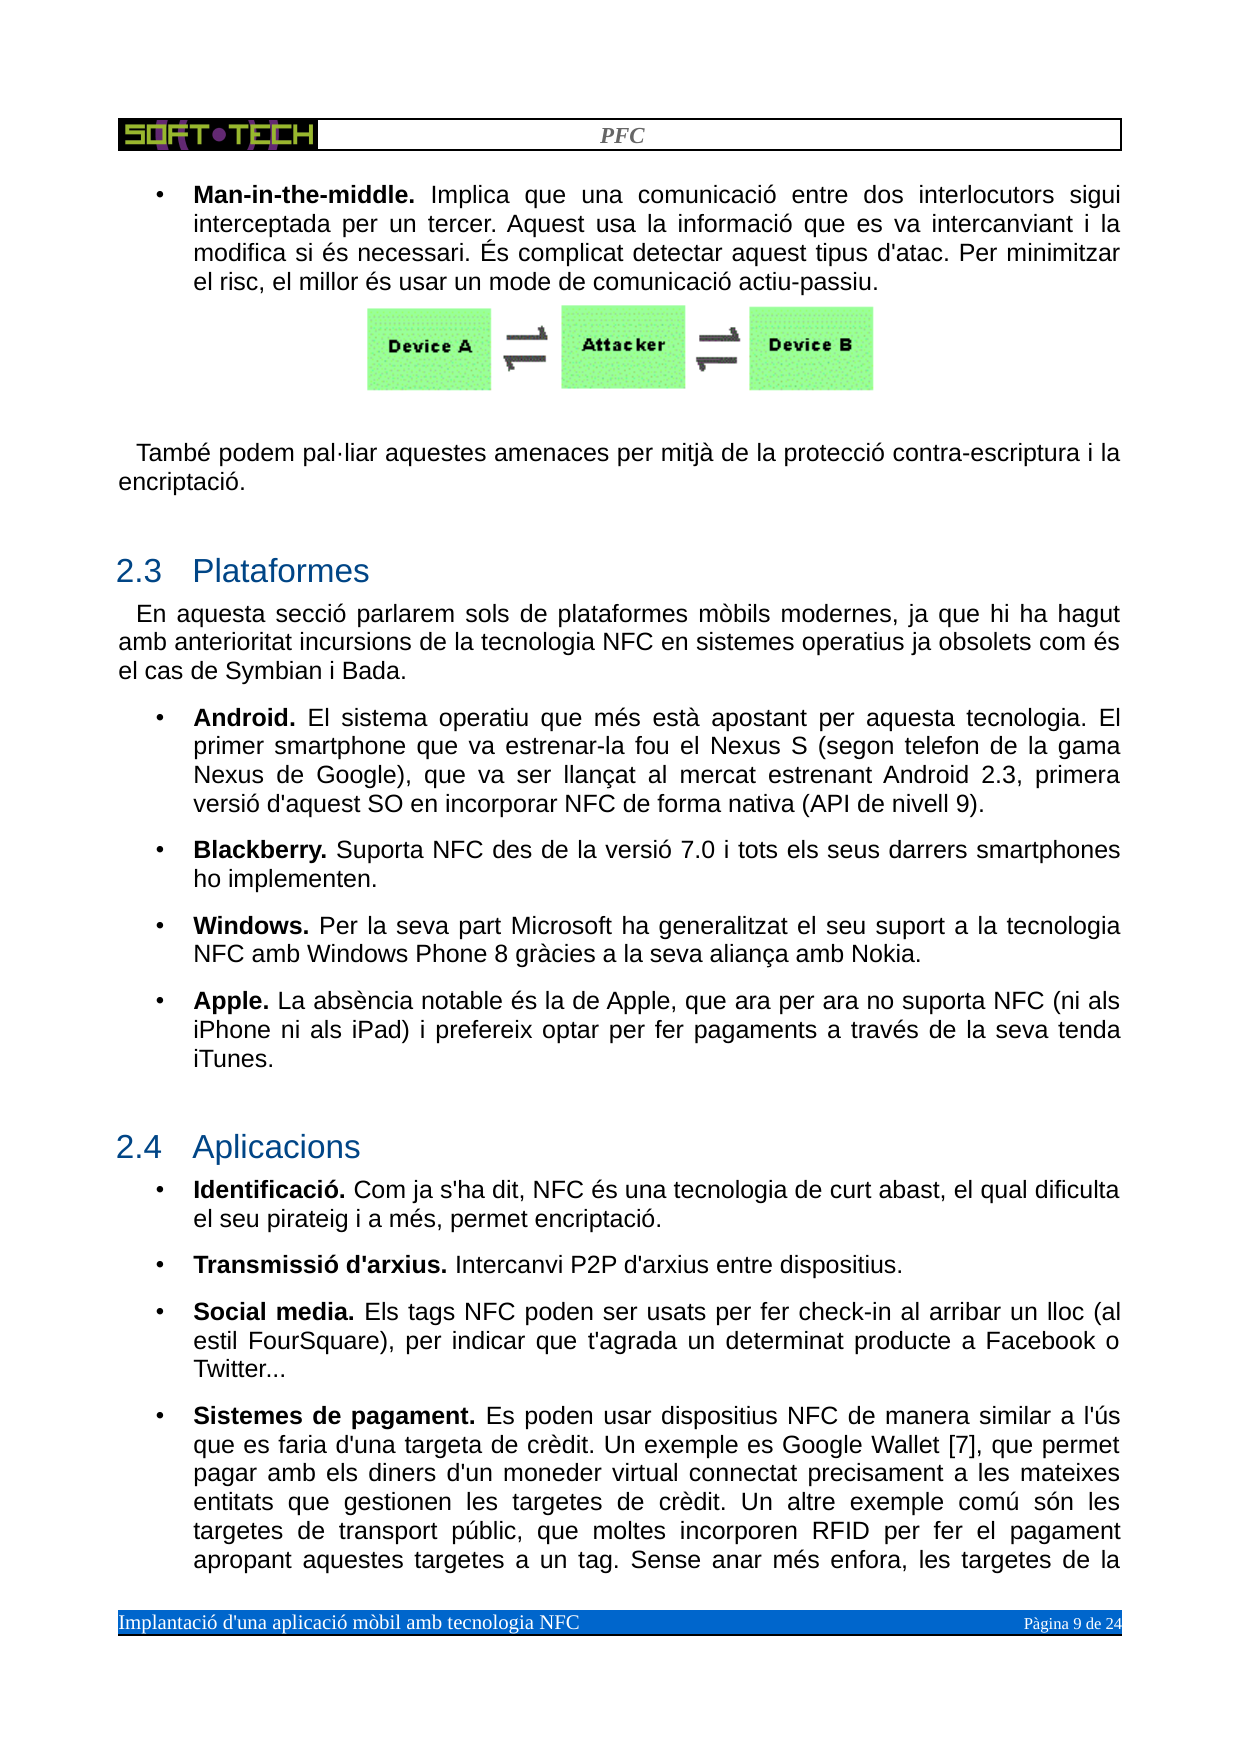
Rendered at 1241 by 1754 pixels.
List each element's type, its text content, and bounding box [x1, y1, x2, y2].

subtitle Aplicacions [106, 1128, 1122, 1166]
subtitle Plataformes [106, 551, 1122, 590]
list Blackberry. Suporta NFC des de la versió 7.0 i tots els seus darrers smartphones ho implementen. [156, 835, 1122, 893]
text També podem pal·liar aquestes amenaces per mitjà de la protecció contra-escriptura i la encriptació. [118, 438, 1122, 496]
picture [366, 304, 874, 392]
list Identificació. Com ja s'ha dit, NFC és una tecnologia de curt abast, el qual dificulta el seu pirateig i a més, permet encriptació. [156, 1175, 1122, 1232]
list Sistemes de pagament. Es poden usar dispositius NFC de manera similar a l'ús que es faria d'una targeta de crèdit. Un exemple es Google Wallet [7], que permet pagar amb els diners d'un moneder virtual connectat precisament a les mateixes entitats que gestionen les targetes de crèdit. Un altre exemple comú són les targetes de transport públic, que moltes incorporen RFID per fer el pagament apropant aquestes targetes a un tag. Sense anar més enfora, les targetes de la [156, 1401, 1122, 1573]
picture [120, 120, 318, 150]
list Man-in-the-middle. Implica que una comunicació entre dos interlocutors sigui interceptada per un tercer. Aquest usa la informació que es va intercanviant i la modifica si és necessari. És complicat detectar aquest tipus d'atac. Per minimitzar el risc, el millor és usar un mode de comunicació actiu-passiu. [156, 181, 1122, 296]
text En aquesta secció parlarem sols de plataformes mòbils modernes, ja que hi ha hagut amb anterioritat incursions de la tecnologia NFC en sistemes operatius ja obsolets com és el cas de Symbian i Bada. [118, 598, 1122, 685]
list Windows. Per la seva part Microsoft ha generalitzat el seu suport a la tecnologia NFC amb Windows Phone 8 gràcies a la seva aliança amb Nokia. [156, 911, 1122, 968]
list Android. El sistema operatiu que més està apostant per aquesta tecnologia. El primer smartphone que va estrenar-la fou el Nexus S (segon telefon de la gama Nexus de Google), que va ser llançat al mercat estrenant Android 2.3, primera versió d'aquest SO en incorporar NFC de forma nativa (API de nivell 9). [156, 702, 1122, 818]
list Social media. Els tags NFC poden ser usats per fer check-in al arribar un lloc (al estil FourSquare), per indicar que t'agrada un determinat producte a Facebook o Twitter... [156, 1297, 1122, 1383]
list Apple. La absència notable és la de Apple, que ara per ara no suporta NFC (ni als iPhone ni als iPad) i prefereix optar per fer pagaments a través de la seva tenda iTunes. [156, 986, 1122, 1072]
list Transmissió d'arxius. Intercanvi P2P d'arxius entre dispositius. [156, 1250, 1122, 1279]
